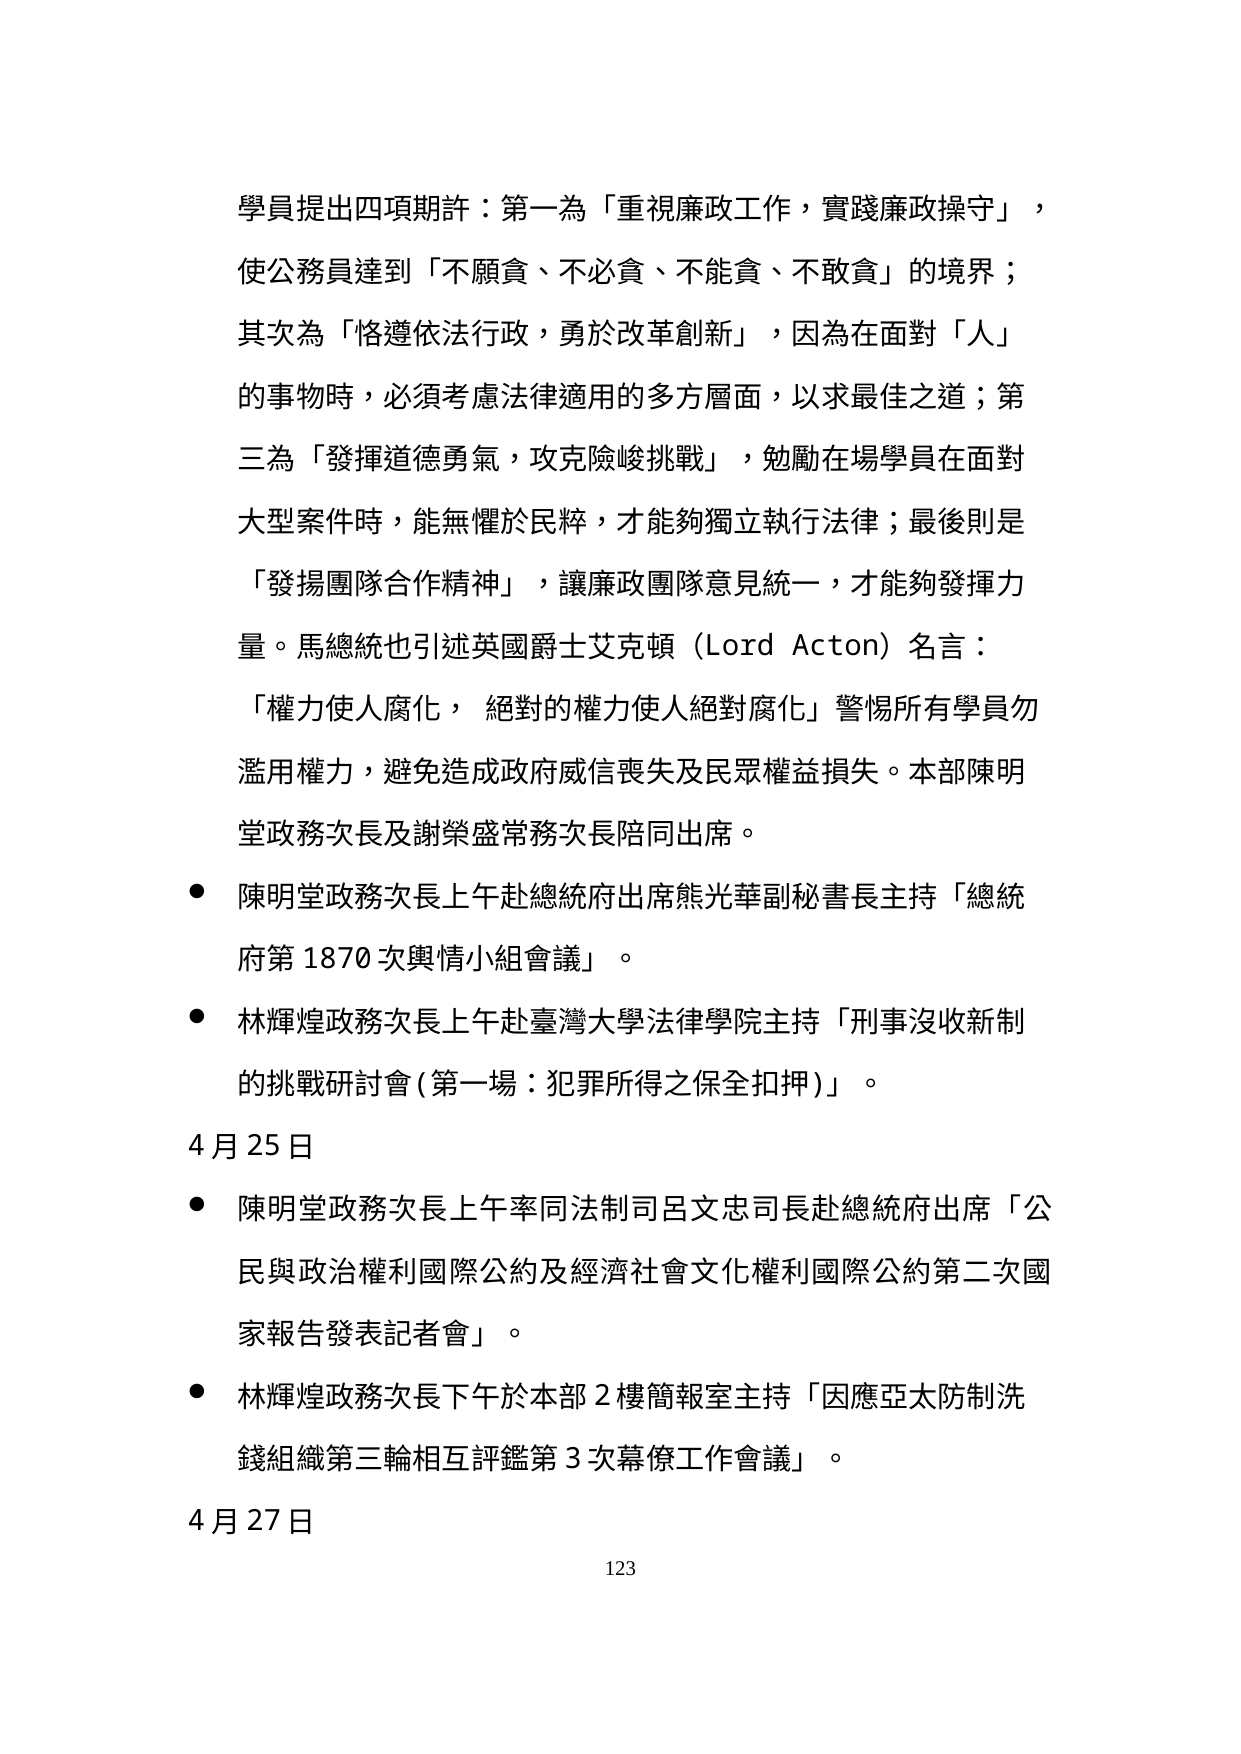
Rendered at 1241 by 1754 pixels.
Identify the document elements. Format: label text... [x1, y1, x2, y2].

list 學員提出四項期許：第一為「重視廉政工作，實踐廉政操守」，使公務員達到「不願貪、不必貪、不能貪、不敢貪」的境界；其次為「恪遵依法行政，勇於改革創新」，因為在面對「人」的事物時，必須考慮法律適用的多方層面，以求最佳之道；第三為「發揮道德勇氣，攻克險峻挑戰」，勉勵在場學員在面對大型案件時，能無懼於民粹，才能夠獨立執行法律；最後則是「發揚團隊合作精神」，讓廉政團隊意見統一，才能夠發揮力量。馬總統也引述英國爵士艾克頓（Lord Acton）名言：「權力使人腐化， 絕對的權力使人絕對腐化」警惕所有學員勿濫用權力，避免造成政府威信喪失及民眾權益損失。本部陳明堂政務次長及謝榮盛常務次長陪同出席。 [187, 165, 1053, 853]
list 陳明堂政務次長上午率同法制司呂文忠司長赴總統府出席「公民與政治權利國際公約及經濟社會文化權利國際公約第二次國家報告發表記者會」。 [187, 1165, 1053, 1353]
text 4月27日 [187, 1478, 1053, 1540]
list 陳明堂政務次長上午赴總統府出席熊光華副秘書長主持「總統府第1870次輿情小組會議」。 [187, 853, 1053, 978]
list 林輝煌政務次長上午赴臺灣大學法律學院主持「刑事沒收新制的挑戰研討會(第一場：犯罪所得之保全扣押)」。 [187, 978, 1053, 1103]
text 4月25日 [187, 1103, 1053, 1165]
list 林輝煌政務次長下午於本部2樓簡報室主持「因應亞太防制洗錢組織第三輪相互評鑑第3次幕僚工作會議」。 [187, 1353, 1053, 1478]
